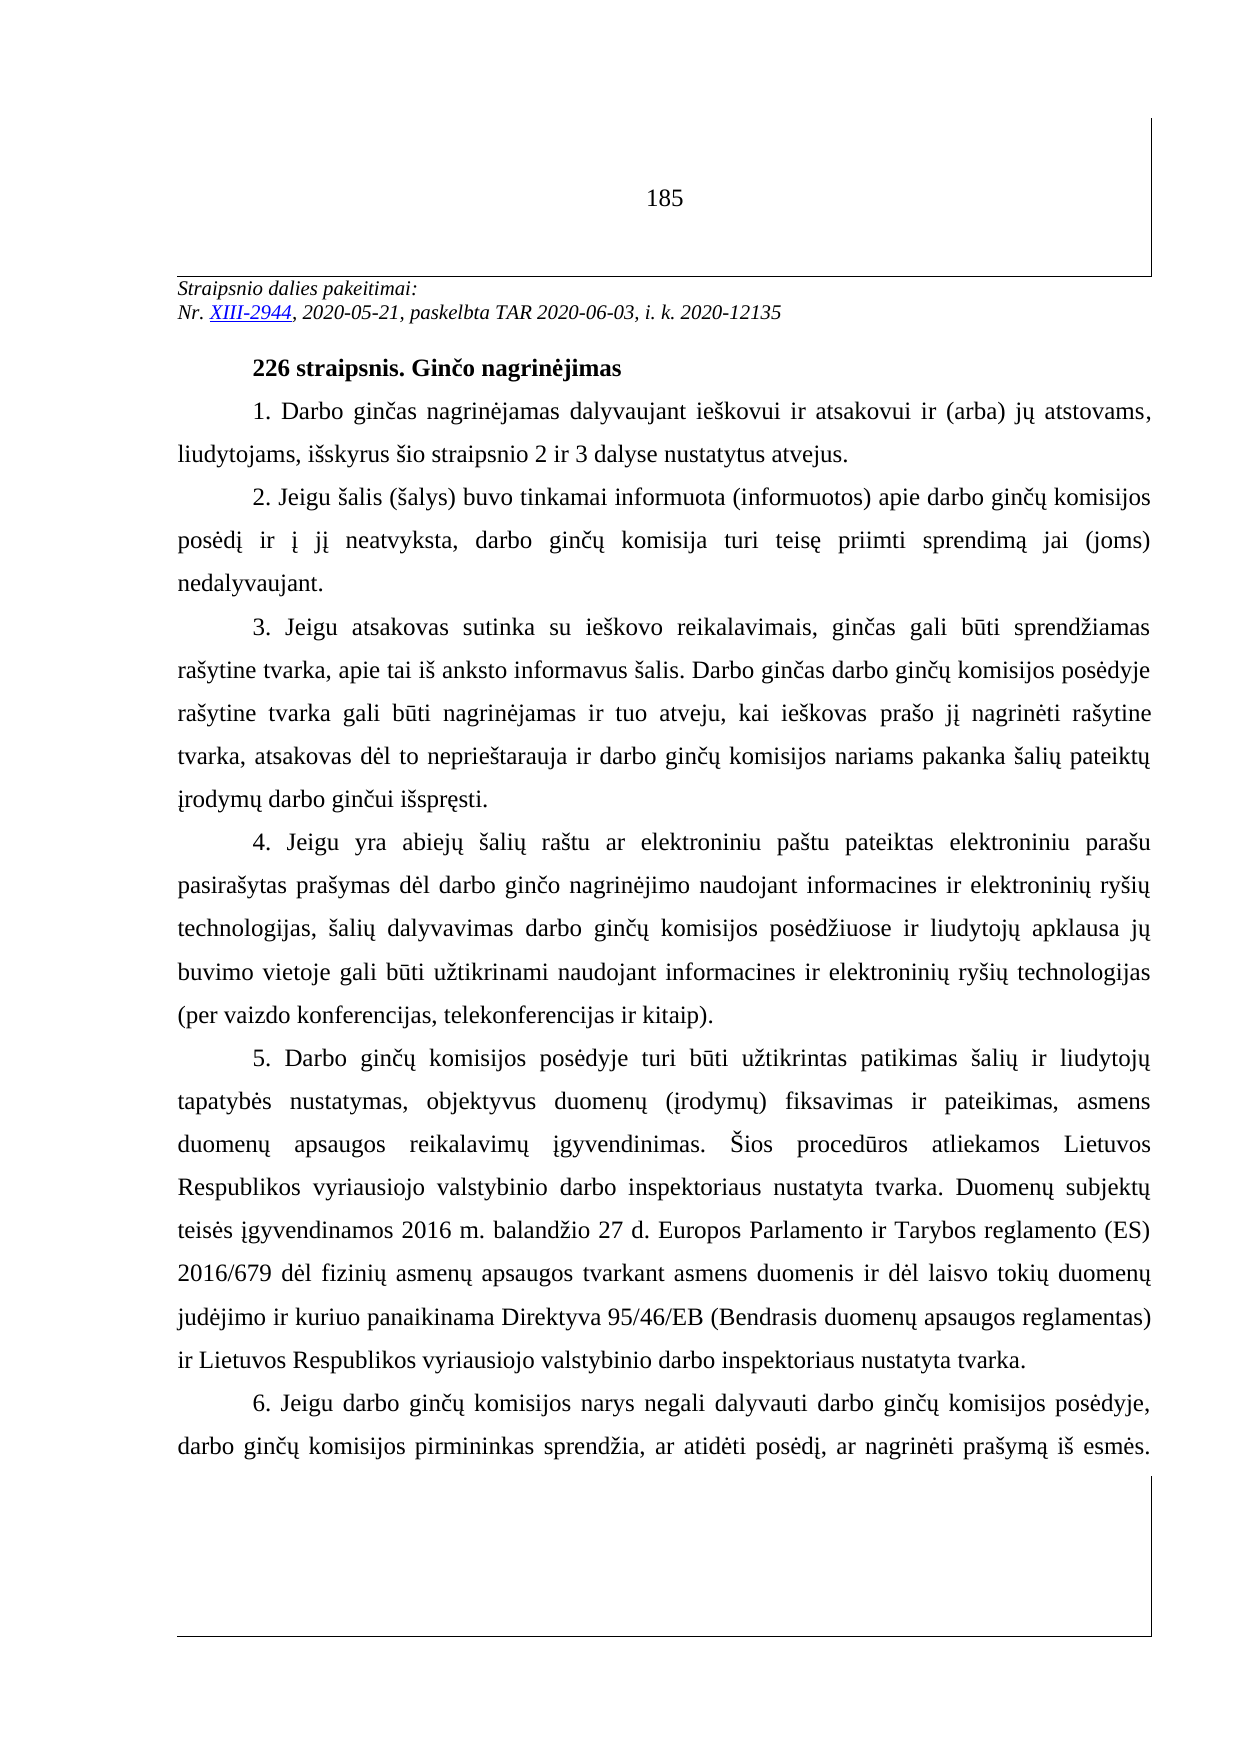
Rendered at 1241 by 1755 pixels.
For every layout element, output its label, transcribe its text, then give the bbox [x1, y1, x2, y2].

text 1. Darbo ginčas nagrinėjamas dalyvaujant ieškovui ir atsakovui ir (arba) jų atstovams, liudytojams, išskyrus šio straipsnio 2 ir 3 dalyse nustatytus atvejus. [177, 396, 1152, 468]
text 6. Jeigu darbo ginčų komisijos narys negali dalyvauti darbo ginčų komisijos posėdyje, darbo ginčų komisijos pirmininkas sprendžia, ar atidėti posėdį, ar nagrinėti prašymą iš esmės. [177, 1388, 1152, 1460]
text Straipsnio dalies pakeitimai: [177, 276, 1152, 300]
text Nr. XIII-2944, 2020-05-21, paskelbta TAR 2020-06-03, i. k. 2020-12135 [177, 300, 1152, 324]
text 4. Jeigu yra abiejų šalių raštu ar elektroniniu paštu pateiktas elektroniniu parašu pasirašytas prašymas dėl darbo ginčo nagrinėjimo naudojant informacines ir elektroninių ryšių technologijas, šalių dalyvavimas darbo ginčų komisijos posėdžiuose ir liudytojų apklausa jų buvimo vietoje gali būti užtikrinami naudojant informacines ir elektroninių ryšių technologijas (per vaizdo konferencijas, telekonferencijas ir kitaip). [177, 827, 1152, 1028]
text 226 straipsnis. Ginčo nagrinėjimas [177, 353, 1152, 382]
text 2. Jeigu šalis (šalys) buvo tinkamai informuota (informuotos) apie darbo ginčų komisijos posėdį ir į jį neatvyksta, darbo ginčų komisija turi teisę priimti sprendimą jai (joms) nedalyvaujant. [177, 482, 1152, 597]
text 5. Darbo ginčų komisijos posėdyje turi būti užtikrintas patikimas šalių ir liudytojų tapatybės nustatymas, objektyvus duomenų (įrodymų) fiksavimas ir pateikimas, asmens duomenų apsaugos reikalavimų įgyvendinimas. Šios procedūros atliekamos Lietuvos Respublikos vyriausiojo valstybinio darbo inspektoriaus nustatyta tvarka. Duomenų subjektų teisės įgyvendinamos 2016 m. balandžio 27 d. Europos Parlamento ir Tarybos reglamento (ES) 2016/679 dėl fizinių asmenų apsaugos tvarkant asmens duomenis ir dėl laisvo tokių duomenų judėjimo ir kuriuo panaikinama Direktyva 95/46/EB (Bendrasis duomenų apsaugos reglamentas) ir Lietuvos Respublikos vyriausiojo valstybinio darbo inspektoriaus nustatyta tvarka. [177, 1043, 1152, 1373]
text 3. Jeigu atsakovas sutinka su ieškovo reikalavimais, ginčas gali būti sprendžiamas rašytine tvarka, apie tai iš anksto informavus šalis. Darbo ginčas darbo ginčų komisijos posėdyje rašytine tvarka gali būti nagrinėjamas ir tuo atveju, kai ieškovas prašo jį nagrinėti rašytine tvarka, atsakovas dėl to neprieštarauja ir darbo ginčų komisijos nariams pakanka šalių pateiktų įrodymų darbo ginčui išspręsti. [177, 612, 1152, 813]
